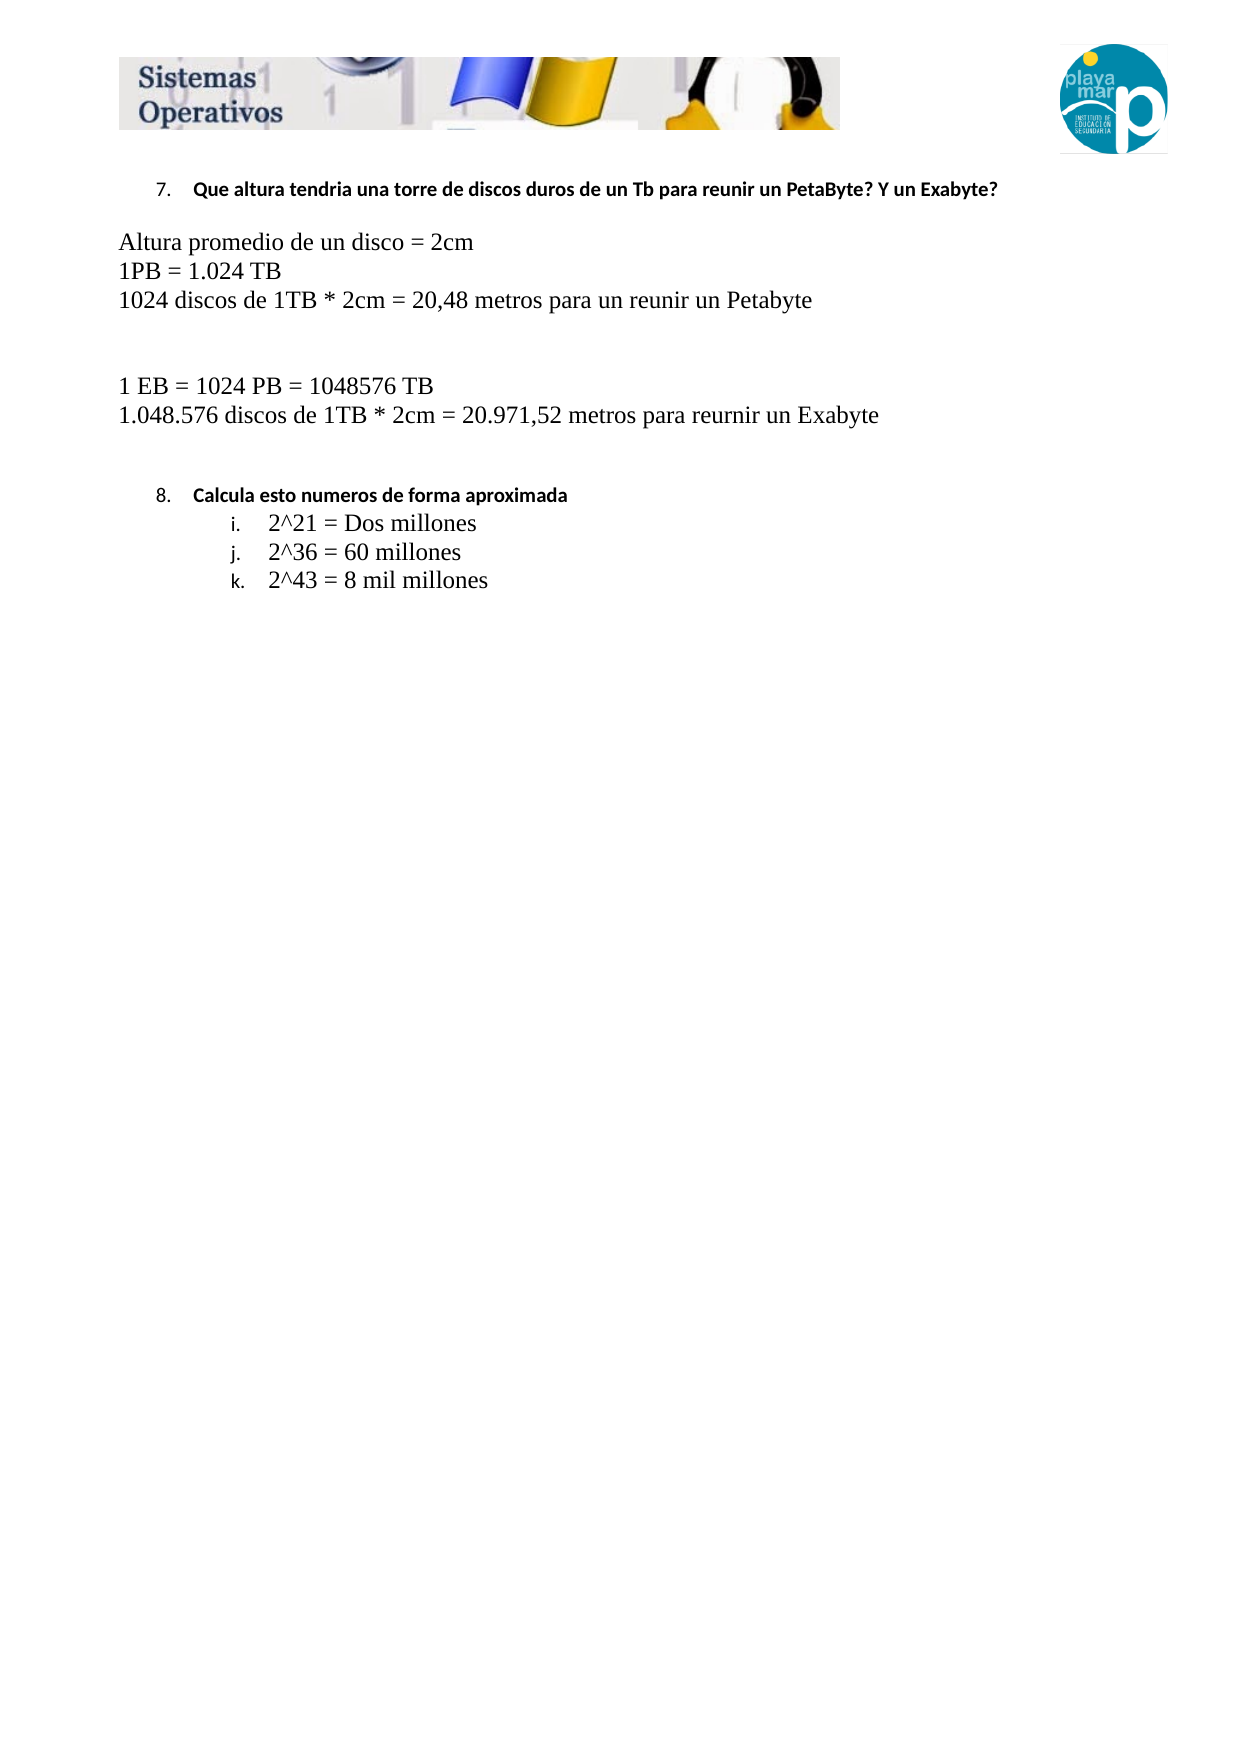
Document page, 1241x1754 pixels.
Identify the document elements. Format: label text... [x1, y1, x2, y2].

picture [1108, 88, 1113, 97]
picture [1100, 88, 1105, 97]
list 2^21 = Dos millones [231, 508, 1122, 537]
picture [1115, 87, 1168, 154]
text Altura promedio de un disco = 2cm [118, 227, 1122, 256]
text 1024 discos de 1TB * 2cm = 20,48 metros para un reunir un Petabyte [118, 285, 1122, 313]
picture [1060, 101, 1113, 154]
list Que altura tendria una torre de discos duros de un Tb para reunir un PetaByte? Y un Exabyte? [156, 176, 1122, 202]
picture [119, 57, 840, 130]
list 2^43 = 8 mil millones [231, 566, 1122, 594]
text 1 EB = 1024 PB = 1048576 TB [118, 371, 1122, 400]
picture [1079, 88, 1093, 97]
text 1.048.576 discos de 1TB * 2cm = 20.971,52 metros para reurnir un Exabyte [118, 400, 1122, 428]
picture [1060, 44, 1104, 86]
picture [1070, 75, 1075, 84]
text 1PB = 1.024 TB [118, 256, 1122, 285]
list Calcula esto numeros de forma aproximada [156, 483, 1122, 508]
list 2^36 = 60 millones [231, 537, 1122, 566]
picture [1095, 75, 1103, 90]
picture [1124, 44, 1168, 85]
